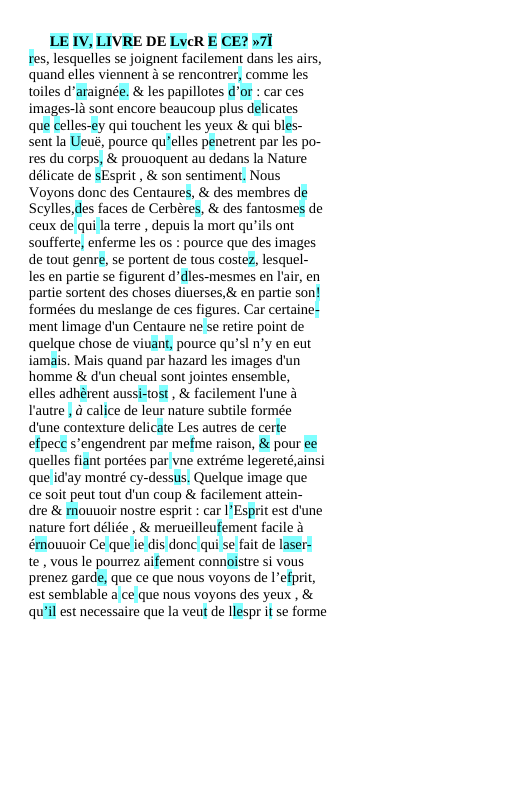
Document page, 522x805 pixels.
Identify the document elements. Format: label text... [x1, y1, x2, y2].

text LE IV, LIVRE DE LvcR E CE? »7Ï res, lesquelles se joignent facilement dans les airs, quand elles viennent à se rencontrer, comme les toiles d’araignée. & les papillotes d’or : car ces images-là sont encore beaucoup plus delicates que celles-ey qui touchent les yeux & qui bles- sent la Ueuë, pource qu’elles penetrent par les po- res du corps, & prouoquent au dedans la Nature délicate de sEsprit , & son sentiment. Nous Voyons donc des Centaures, & des membres de Scylles,des faces de Cerbères, & des fantosmes de ceux de qui la terre , depuis la mort qu’ils ont soufferte, enferme les os : pource que des images de tout genre, se portent de tous costez, lesquel- les en partie se figurent d’dles-mesmes en l'air, en partie sortent des choses diuerses,& en partie son! formées du meslange de ces figures. Car certaine- ment limage d'un Centaure ne se retire point de quelque chose de viuant, pource qu’sl n’y en eut iamais. Mais quand par hazard les images d'un homme & d'un cheual sont jointes ensemble, elles adhèrent aussi-tost , & facilement l'une à l'autre , à calice de leur nature subtile formée d'une contexture delicate Les autres de certe efpecc s’engendrent par mefme raison, & pour ee quelles fiant portées par vne extréme legereté,ainsi que id'ay montré cy-dessus. Quelque image que ce soit peut tout d'un coup & facilement attein- dre & rnouuoir nostre esprit : car l’Esprit est d'une nature fort déliée , & merueilleufement facile à érnouuoir Ce que ie dis donc qui se fait de laser- te , vous le pourrez aifement connoistre si vous prenez garde, que ce que nous voyons de l’efprit, est semblable a ce que nous voyons des yeux , & qu’il est necessaire que la veut de llespr it se forme [29, 33, 412, 619]
